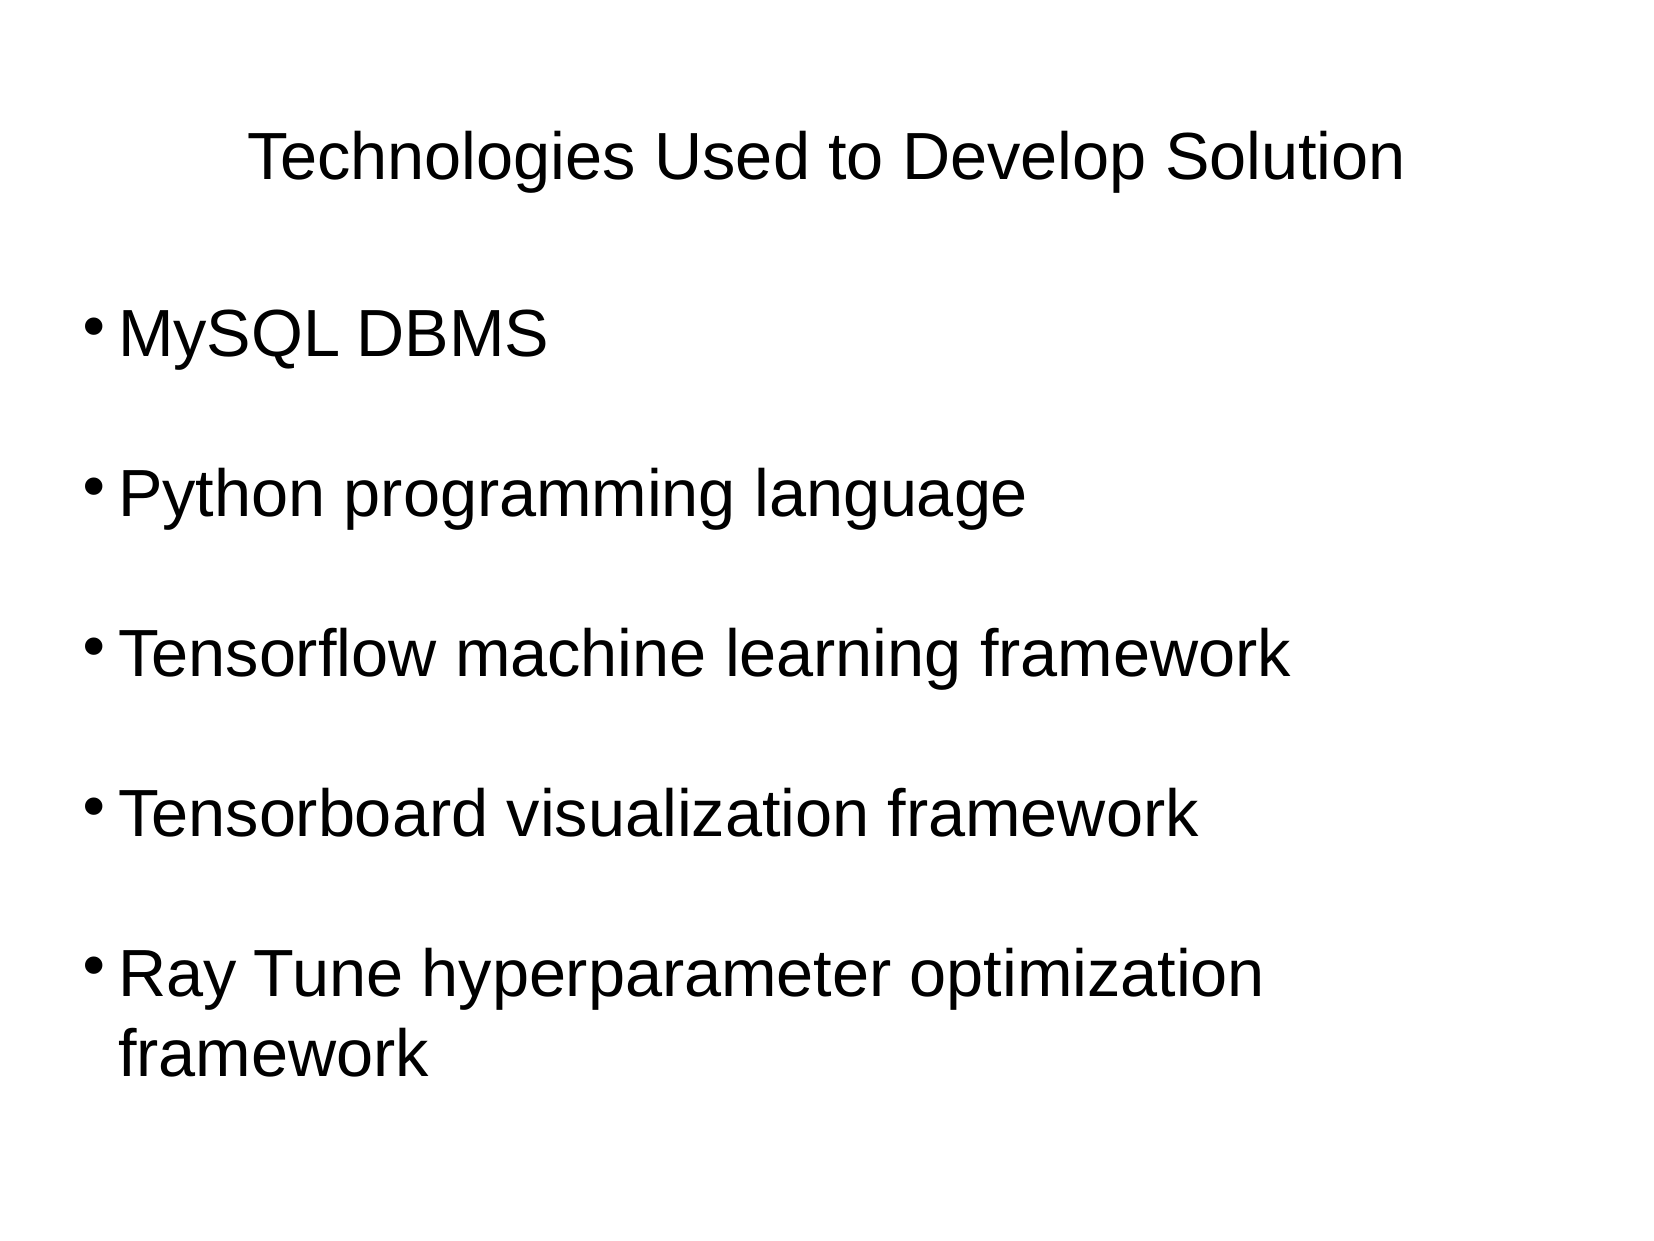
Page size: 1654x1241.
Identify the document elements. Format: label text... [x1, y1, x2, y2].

text_box Technologies Used to Develop Solution [82, 49, 1571, 257]
text_box MySQL DBMS Python programming language Tensorflow machine learning framework Tensorboard visualization framework Ray Tune hyperparameter optimization framework [82, 290, 1571, 1241]
